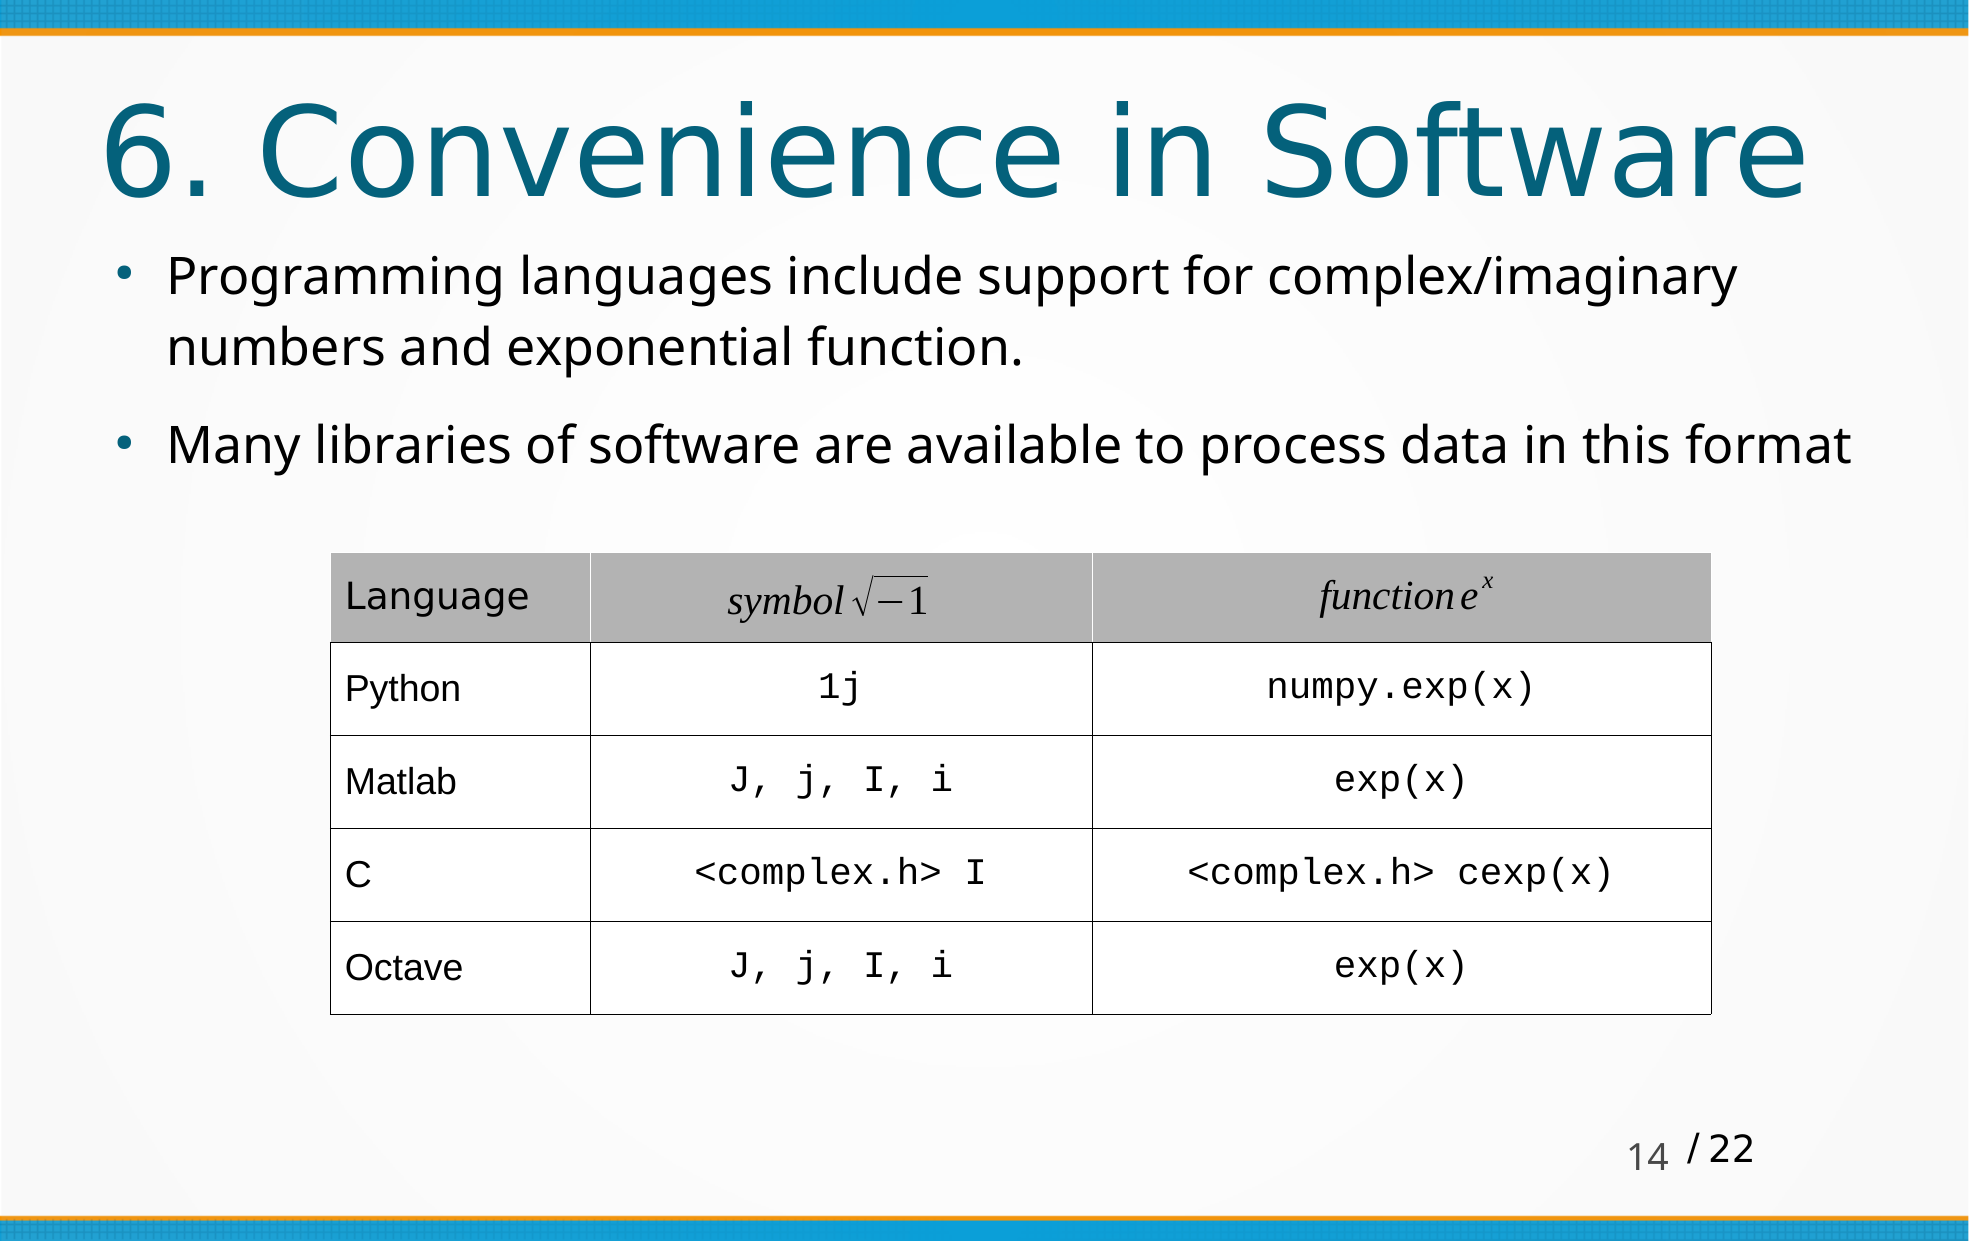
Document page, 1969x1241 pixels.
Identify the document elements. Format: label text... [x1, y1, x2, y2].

chart [1311, 566, 1500, 619]
table_cell J, j, I, i [591, 922, 1092, 1014]
table_cell <complex.h> cexp(x) [1093, 829, 1711, 921]
table_cell exp(x) [1093, 736, 1711, 828]
chart [720, 573, 935, 623]
table_cell Python [331, 643, 590, 735]
table_cell <complex.h> I [591, 829, 1092, 921]
table_cell numpy.exp(x) [1093, 643, 1711, 735]
table_cell 1j [591, 643, 1092, 735]
title 6. Convenience in Software [98, 49, 1870, 238]
picture [0, 0, 1969, 1241]
list Programming languages include support for complex/imaginary numbers and exponential function. Many libraries of software are available to process data in this format [98, 238, 1876, 502]
table_cell Matlab [331, 736, 590, 828]
table_header [591, 553, 1092, 642]
table_cell C [331, 829, 590, 921]
table_header [1093, 553, 1711, 642]
table_header Language [331, 553, 590, 642]
table_cell Octave [331, 922, 590, 1014]
table_cell exp(x) [1093, 922, 1711, 1014]
table_cell J, j, I, i [591, 736, 1092, 828]
